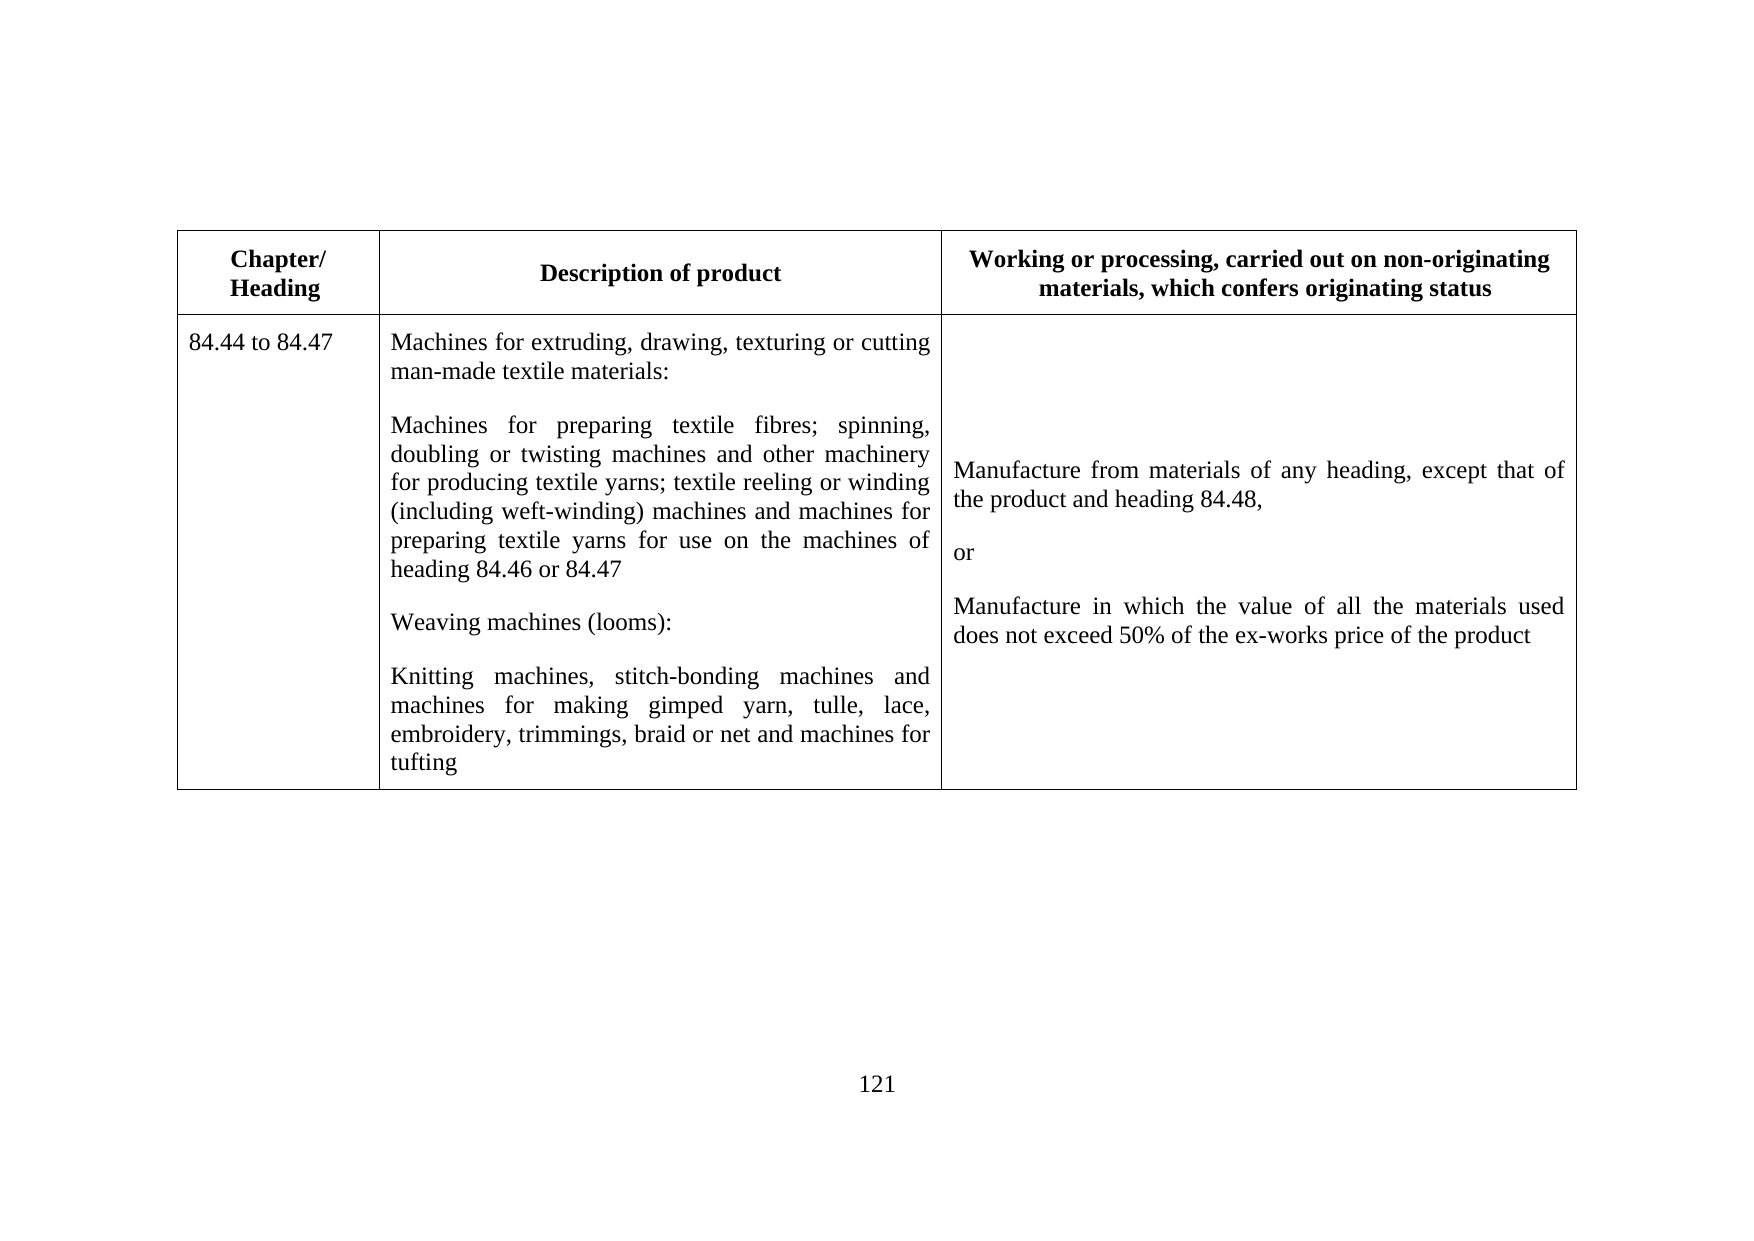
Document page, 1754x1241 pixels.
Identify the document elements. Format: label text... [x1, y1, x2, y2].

table_cell Machines for extruding, drawing, texturing or cutting man-made textile materials: Machines for preparing textile fibres; spinning, doubling or twisting machines and other machinery for producing textile yarns; textile reeling or winding (including weft-winding) machines and machines for preparing textile yarns for use on the machines of heading 84.46 or 84.47 Weaving machines (looms): Knitting machines, stitch-bonding machines and machines for making gimped yarn, tulle, lace, embroidery, trimmings, braid or net and machines for tufting [380, 315, 941, 789]
table_header Chapter/ Heading [178, 231, 379, 314]
table_cell Manufacture from materials of any heading, except that of the product and heading 84.48, or Manufacture in which the value of all the materials used does not exceed 50% of the ex-works price of the product [942, 315, 1576, 789]
table_header Description of product [380, 231, 941, 314]
table_cell 84.44 to 84.47 [178, 315, 379, 789]
table_header Working or processing, carried out on non-originating materials, which confers originating status [942, 231, 1576, 314]
